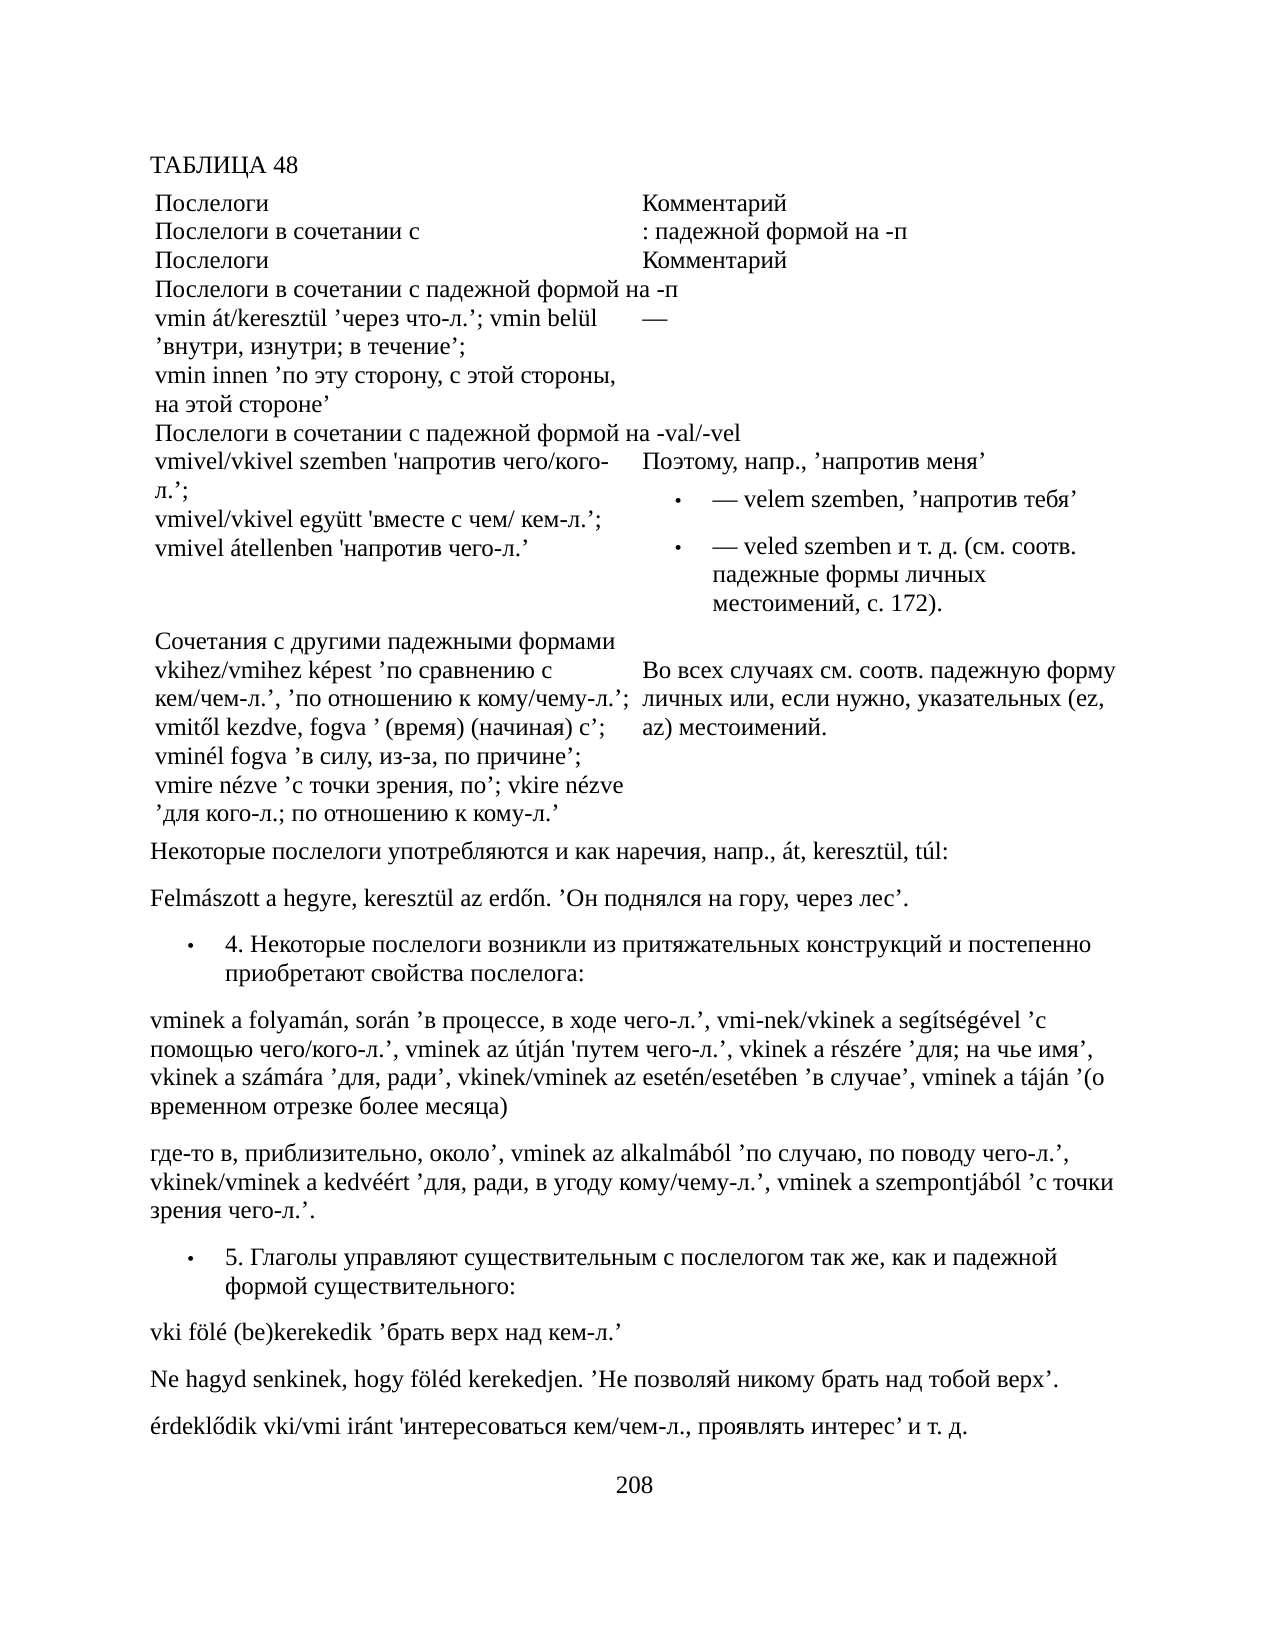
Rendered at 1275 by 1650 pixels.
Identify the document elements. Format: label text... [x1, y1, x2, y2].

table_header Комментарий [638, 188, 1125, 216]
list 4. Некоторые послелоги возникли из притяжательных конструкций и постепенно приобретают свойства послелога: [187, 929, 1125, 987]
text Ne hagyd senkinek, hogy föléd kerekedjen. ’He позволяй никому брать над тобой верх’. [150, 1364, 1125, 1393]
table_cell Послелоги в сочетании с падежной формой на -val/-vel [150, 418, 1125, 446]
text где-то в, приблизительно, около’, vminek az alkalmából ’по случаю, по поводу чего-л.’, vkinek/vminek a kedvéért ’для, ради, в угоду кому/чему-л.’, vminek a szempontjából ’с точки зрения чего-л.’. [150, 1138, 1125, 1224]
table_cell — [638, 303, 1125, 418]
table_cell Поэтому, напр., ’напротив меня’ — velem szemben, ’напротив тебя’ — veled szemben и т. д. (см. соотв. падежные формы личных местоимений, с. 172). [638, 446, 1125, 626]
table_header Комментарий [638, 245, 1125, 274]
table_cell Во всех случаях см. соотв. падежную форму личных или, если нужно, указательных (ez, az) местоимений. [638, 655, 1125, 827]
table_header Послелоги [150, 245, 637, 274]
table_cell Сочетания с другими падежными формами [150, 626, 1125, 655]
list 5. Глаголы управляют существительным с послелогом так же, как и падежной формой существительного: [187, 1242, 1125, 1299]
table_header Послелоги [150, 188, 637, 216]
table_cell vmivel/vkivel szemben 'напротив чего/кого-л.’; vmivel/vkivel együtt 'вместе с чем/ кем-л.’; vmivel átellenben 'напротив чего-л.’ [150, 446, 637, 626]
text vminek a folyamán, során ’в процессе, в ходе чего-л.’, vmi-nek/vkinek a segítségével ’с помощью чего/кого-л.’, vminek az útján 'путем чего-л.’, vkinek a részére ’для; на чье имя’, vkinek a számára ’для, ради’, vkinek/vminek az esetén/esetében ’в случае’, vminek a táján ’(о временном отрезке более месяца) [150, 1005, 1125, 1120]
table_cell Послелоги в сочетании с падежной формой на -п [150, 274, 1125, 303]
text Некоторые послелоги употребляются и как наречия, напр., át, keresztül, túl: [150, 836, 1125, 865]
text érdeklődik vki/vmi iránt 'интересоваться кем/чем-л., проявлять интерес’ и т. д. [150, 1411, 1125, 1439]
text Felmászott a hegyre, keresztül az erdőn. ’Он поднялся на гору, через лес’. [150, 883, 1125, 912]
text vki fölé (be)kerekedik ’брать верх над кем-л.’ [150, 1317, 1125, 1346]
text ТАБЛИЦА 48 [150, 150, 1125, 179]
table_cell Послелоги в сочетании с [150, 216, 637, 245]
table_cell vmin át/keresztül ’через что-л.’; vmin belül ’внутри, изнутри; в течение’; vmin innen ’по эту сторону, с этой стороны, на этой стороне’ [150, 303, 637, 418]
table_cell vkihez/vmihez képest ’по сравнению с кем/чем-л.’, ’по отношению к кому/чему-л.’; vmitől kezdve, fogva ’ (время) (начиная) с’; vminél fogva ’в силу, из-за, по причине’; vmire nézve ’с точки зрения, по’; vkire nézve ’для кого-л.; по отношению к кому-л.’ [150, 655, 637, 827]
table_cell : падежной формой на -п [638, 216, 1125, 245]
